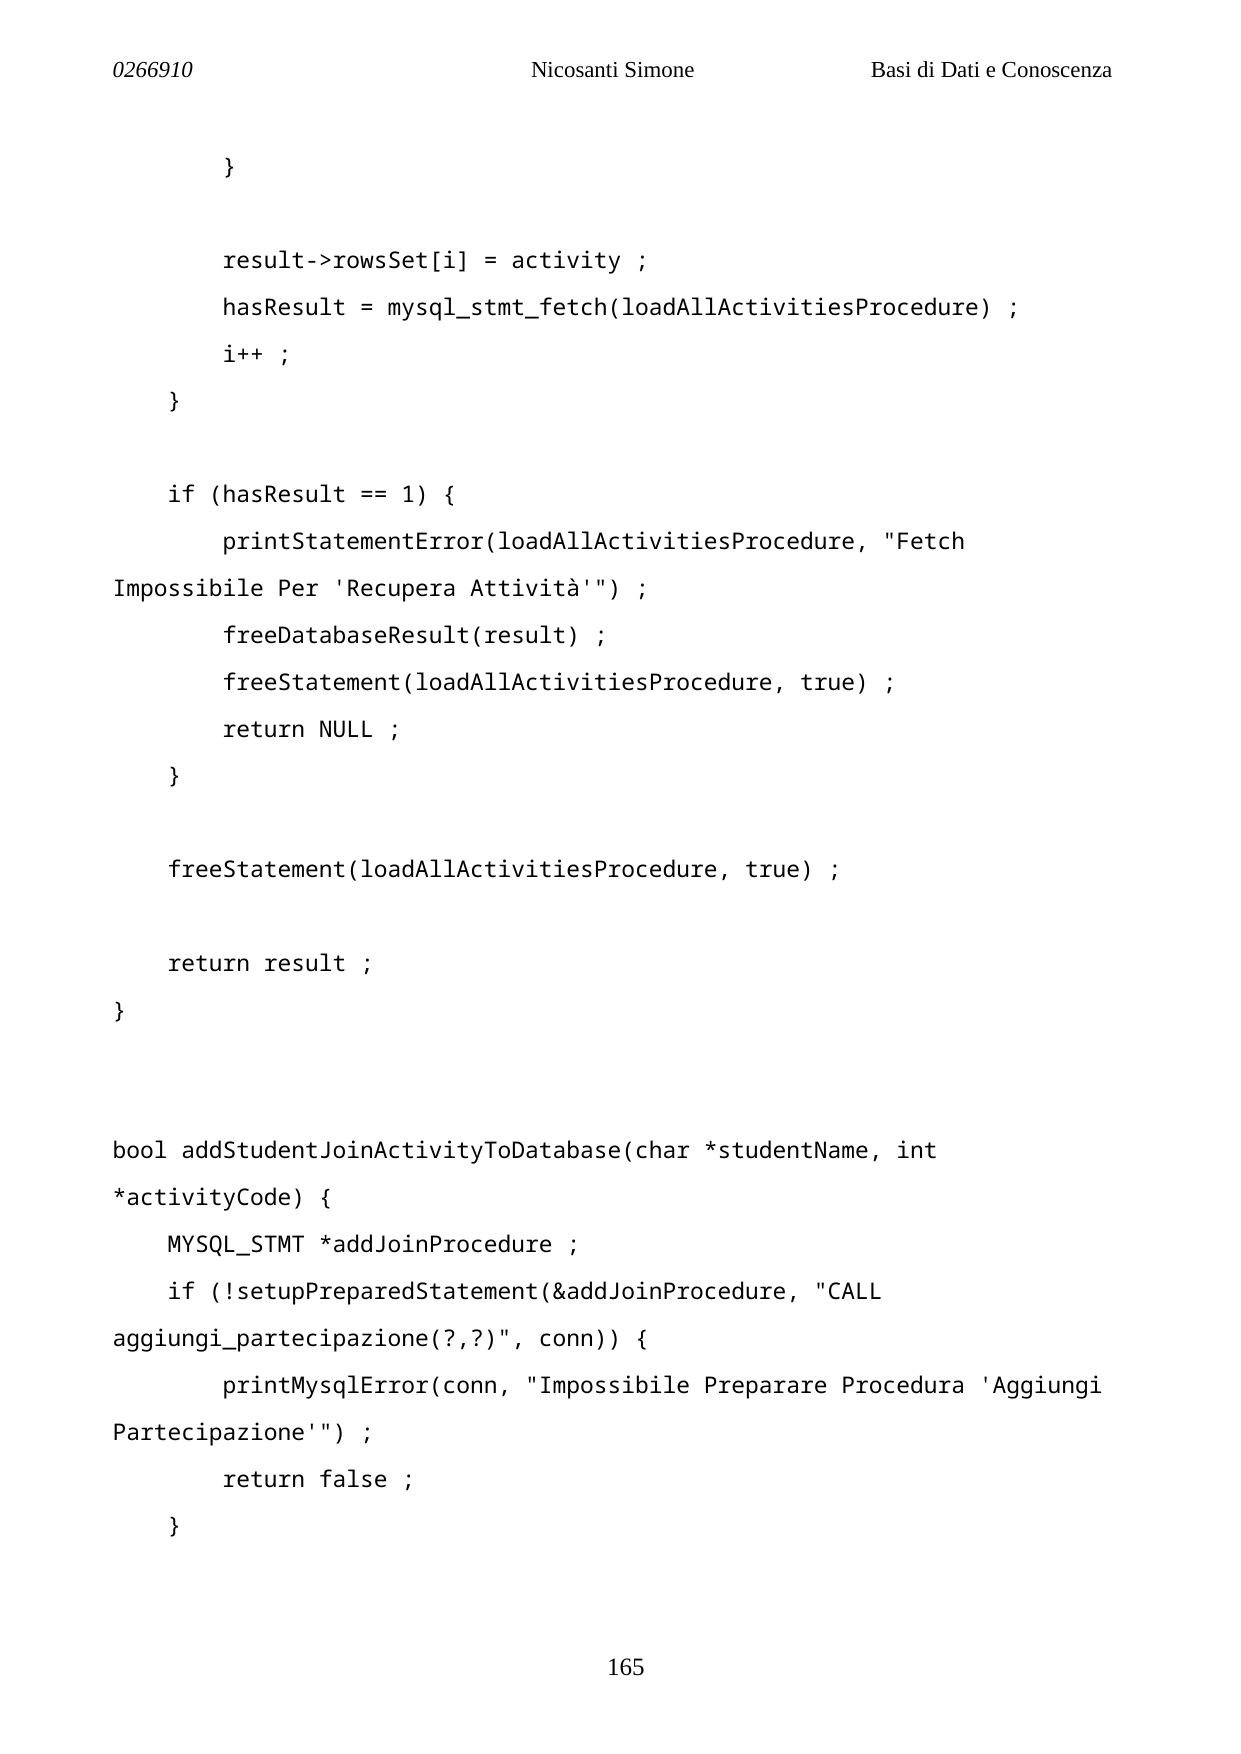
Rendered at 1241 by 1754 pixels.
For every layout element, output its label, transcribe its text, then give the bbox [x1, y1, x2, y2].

text } [112, 384, 1128, 416]
text hasResult = mysql_stmt_fetch(loadAllActivitiesProcedure) ; [112, 291, 1128, 322]
text freeDatabaseResult(result) ; [112, 619, 1128, 650]
text } [112, 759, 1128, 791]
text freeStatement(loadAllActivitiesProcedure, true) ; [112, 853, 1128, 884]
text } [112, 994, 1128, 1025]
text } [112, 150, 1128, 181]
text if (hasResult == 1) { [112, 478, 1128, 509]
text printMysqlError(conn, "Impossibile Preparare Procedura 'Aggiungi Partecipazione'") ; [112, 1369, 1128, 1447]
text printStatementError(loadAllActivitiesProcedure, "Fetch Impossibile Per 'Recupera Attività'") ; [112, 525, 1128, 603]
text result->rowsSet[i] = activity ; [112, 244, 1128, 275]
text } [112, 1509, 1128, 1541]
text if (!setupPreparedStatement(&addJoinProcedure, "CALL aggiungi_partecipazione(?,?)", conn)) { [112, 1275, 1128, 1353]
text i++ ; [112, 337, 1128, 369]
text MYSQL_STMT *addJoinProcedure ; [112, 1228, 1128, 1259]
text freeStatement(loadAllActivitiesProcedure, true) ; [112, 666, 1128, 697]
text return result ; [112, 947, 1128, 978]
text bool addStudentJoinActivityToDatabase(char *studentName, int *activityCode) { [112, 1134, 1128, 1212]
text return NULL ; [112, 712, 1128, 744]
text return false ; [112, 1462, 1128, 1494]
